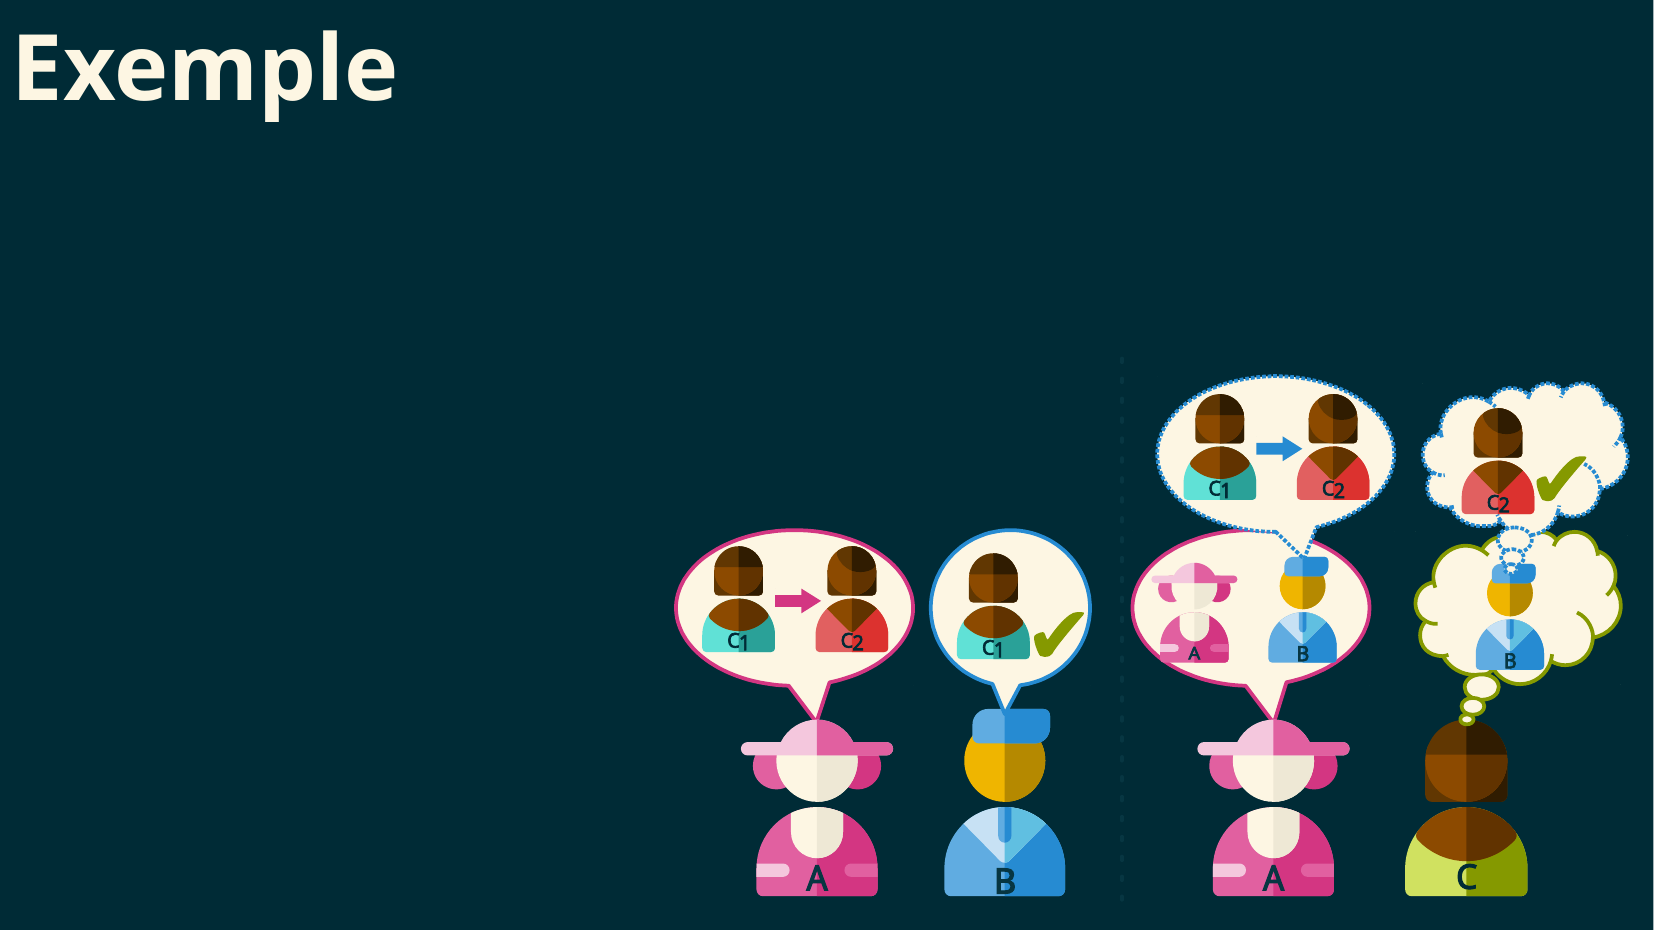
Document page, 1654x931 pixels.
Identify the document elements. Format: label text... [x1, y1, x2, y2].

picture [1213, 808, 1333, 896]
picture [1131, 375, 1395, 801]
picture [1414, 382, 1629, 801]
picture [930, 529, 1091, 801]
title Exemple [11, 8, 1501, 122]
picture [757, 808, 877, 896]
picture [675, 529, 914, 801]
picture [1406, 808, 1527, 896]
picture [945, 808, 1065, 896]
